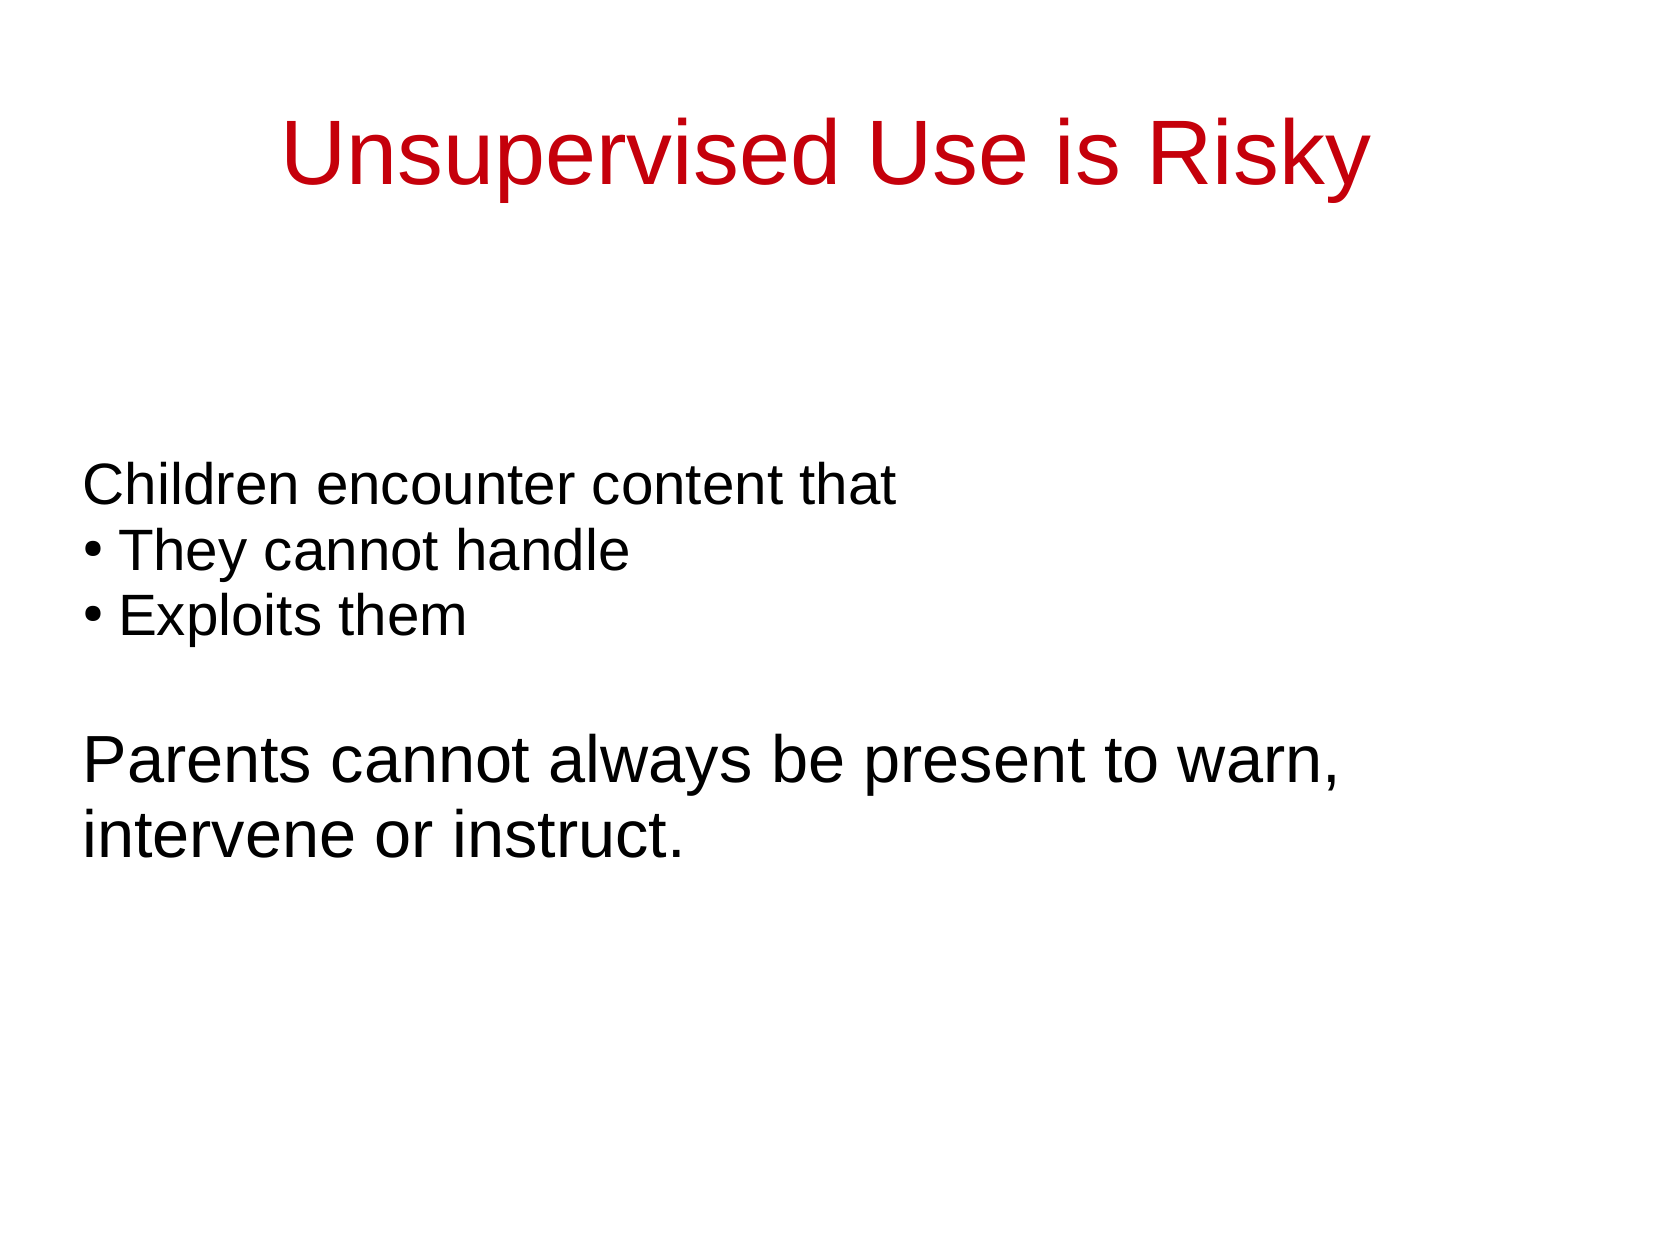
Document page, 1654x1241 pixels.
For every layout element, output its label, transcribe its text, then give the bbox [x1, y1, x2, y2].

subtitle Children encounter content that They cannot handle Exploits them Parents cannot always be present to warn, intervene or instruct. [82, 290, 1571, 1109]
title Unsupervised Use is Risky [82, 49, 1571, 257]
